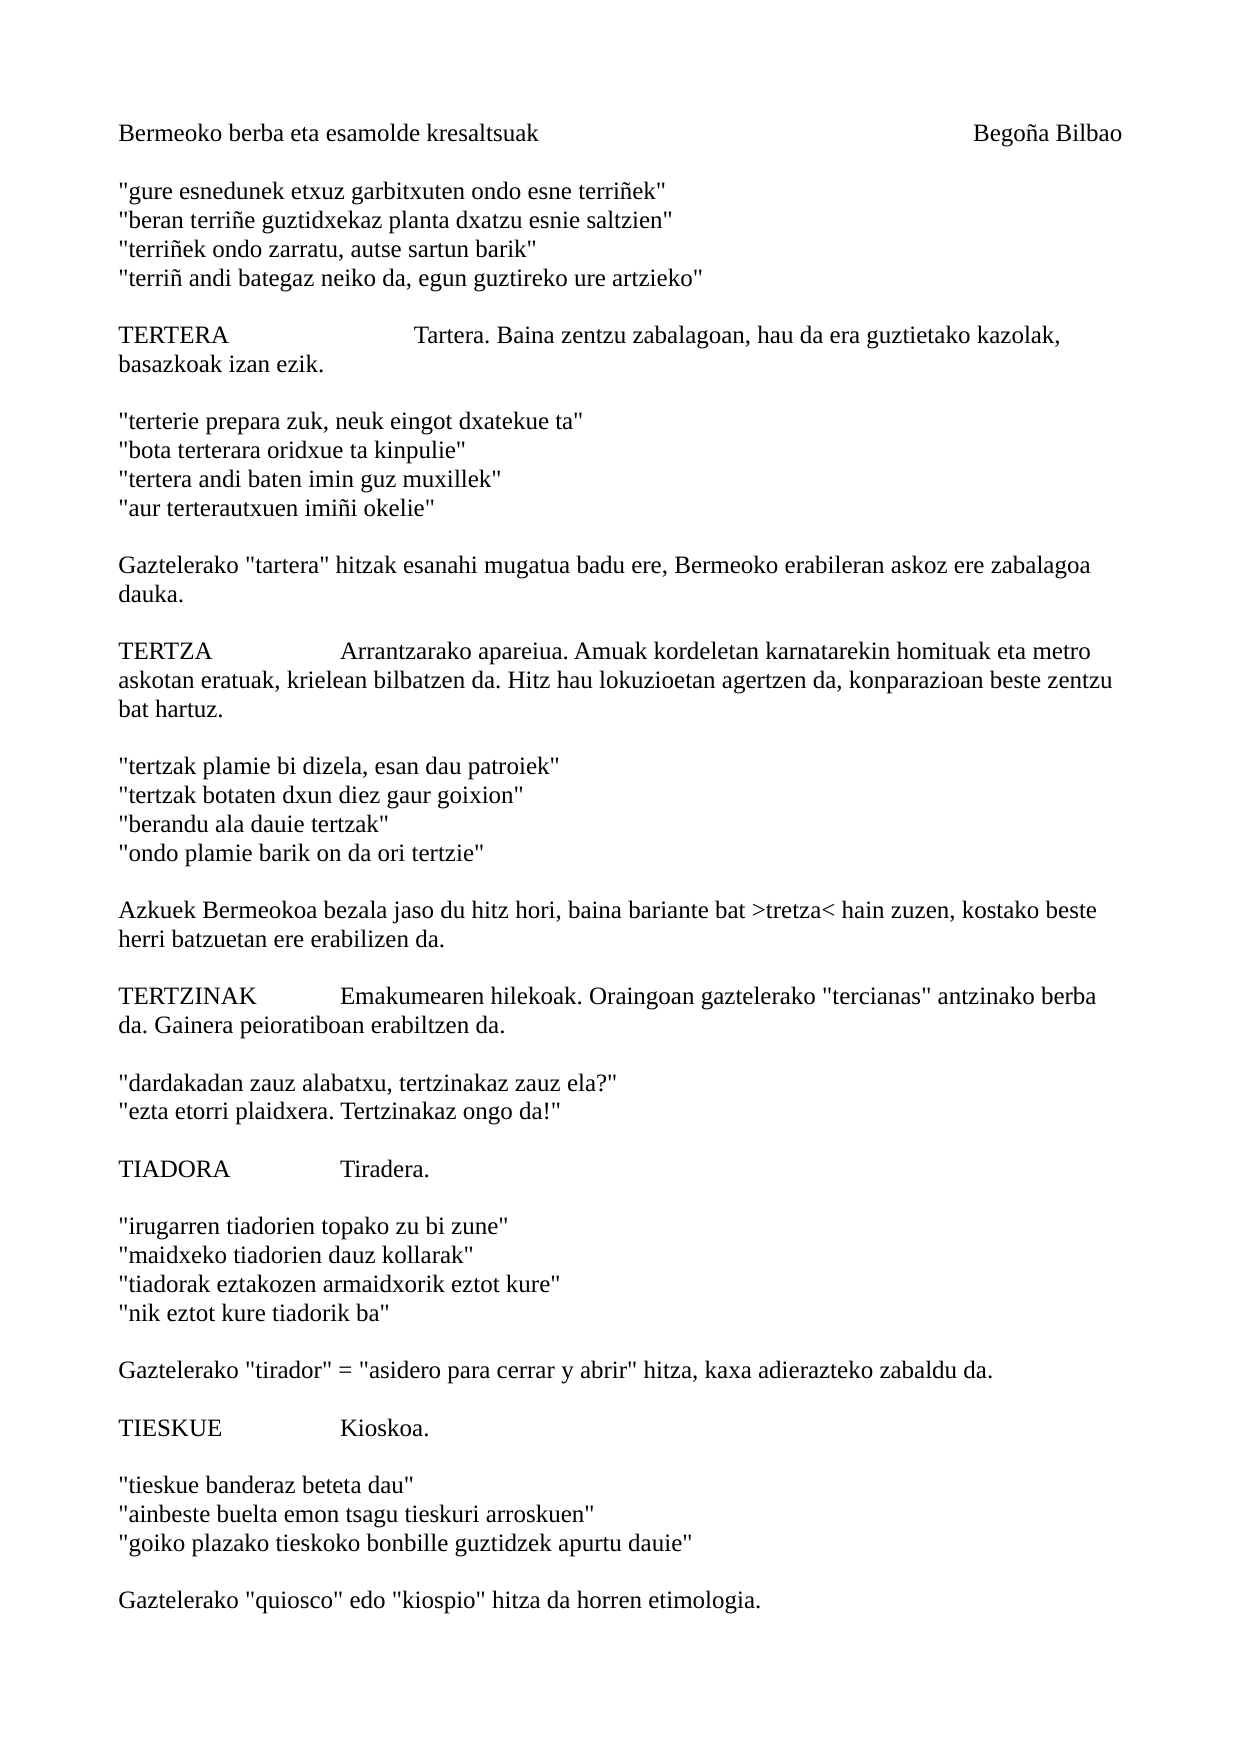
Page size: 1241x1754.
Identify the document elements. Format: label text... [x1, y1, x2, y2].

text "terriñek ondo zarratu, autse sartun barik" [118, 234, 1122, 263]
text "tiadorak eztakozen armaidxorik eztot kure" [118, 1269, 1122, 1298]
text "beran terriñe guztidxekaz planta dxatzu esnie saltzien" [118, 205, 1122, 234]
text TIESKUE Kioskoa. [118, 1413, 1122, 1441]
text "tertzak botaten dxun diez gaur goixion" [118, 780, 1122, 809]
text "maidxeko tiadorien dauz kollarak" [118, 1240, 1122, 1269]
text "tertzak plamie bi dizela, esan dau patroiek" [118, 751, 1122, 780]
text TERTZA Arrantzarako apareiua. Amuak kordeletan karnatarekin homituak eta metro askotan eratuak, krielean bilbatzen da. Hitz hau lokuzioetan agertzen da, konparazioan beste zentzu bat hartuz. [118, 636, 1122, 723]
text "tieskue banderaz beteta dau" [118, 1470, 1122, 1499]
text "dardakadan zauz alabatxu, tertzinakaz zauz ela?" [118, 1068, 1122, 1096]
text "ainbeste buelta emon tsagu tieskuri arroskuen" [118, 1499, 1122, 1528]
text TERTZINAK Emakumearen hilekoak. Oraingoan gaztelerako "tercianas" antzinako berba da. Gainera peioratiboan erabiltzen da. [118, 981, 1122, 1039]
text Azkuek Bermeokoa bezala jaso du hitz hori, baina bariante bat >tretza< hain zuzen, kostako beste herri batzuetan ere erabilizen da. [118, 895, 1122, 953]
text Gaztelerako "tirador" = "asidero para cerrar y abrir" hitza, kaxa adierazteko zabaldu da. [118, 1355, 1122, 1384]
text "gure esnedunek etxuz garbitxuten ondo esne terriñek" [118, 176, 1122, 205]
text "berandu ala dauie tertzak" [118, 809, 1122, 838]
text TERTERA Tartera. Baina zentzu zabalagoan, hau da era guztietako kazolak, basazkoak izan ezik. [118, 320, 1122, 378]
text Gaztelerako "tartera" hitzak esanahi mugatua badu ere, Bermeoko erabileran askoz ere zabalagoa dauka. [118, 550, 1122, 608]
text "terriñ andi bategaz neiko da, egun guztireko ure artzieko" [118, 263, 1122, 291]
text "irugarren tiadorien topako zu bi zune" [118, 1211, 1122, 1240]
text "bota terterara oridxue ta kinpulie" [118, 435, 1122, 464]
text Gaztelerako "quiosco" edo "kiospio" hitza da horren etimologia. [118, 1585, 1122, 1614]
text "tertera andi baten imin guz muxillek" [118, 464, 1122, 493]
text "ezta etorri plaidxera. Tertzinakaz ongo da!" [118, 1096, 1122, 1125]
text "aur terterautxuen imiñi okelie" [118, 493, 1122, 521]
text "terterie prepara zuk, neuk eingot dxatekue ta" [118, 406, 1122, 435]
text TIADORA Tiradera. [118, 1154, 1122, 1183]
text "goiko plazako tieskoko bonbille guztidzek apurtu dauie" [118, 1528, 1122, 1556]
text "ondo plamie barik on da ori tertzie" [118, 838, 1122, 866]
text "nik eztot kure tiadorik ba" [118, 1298, 1122, 1326]
